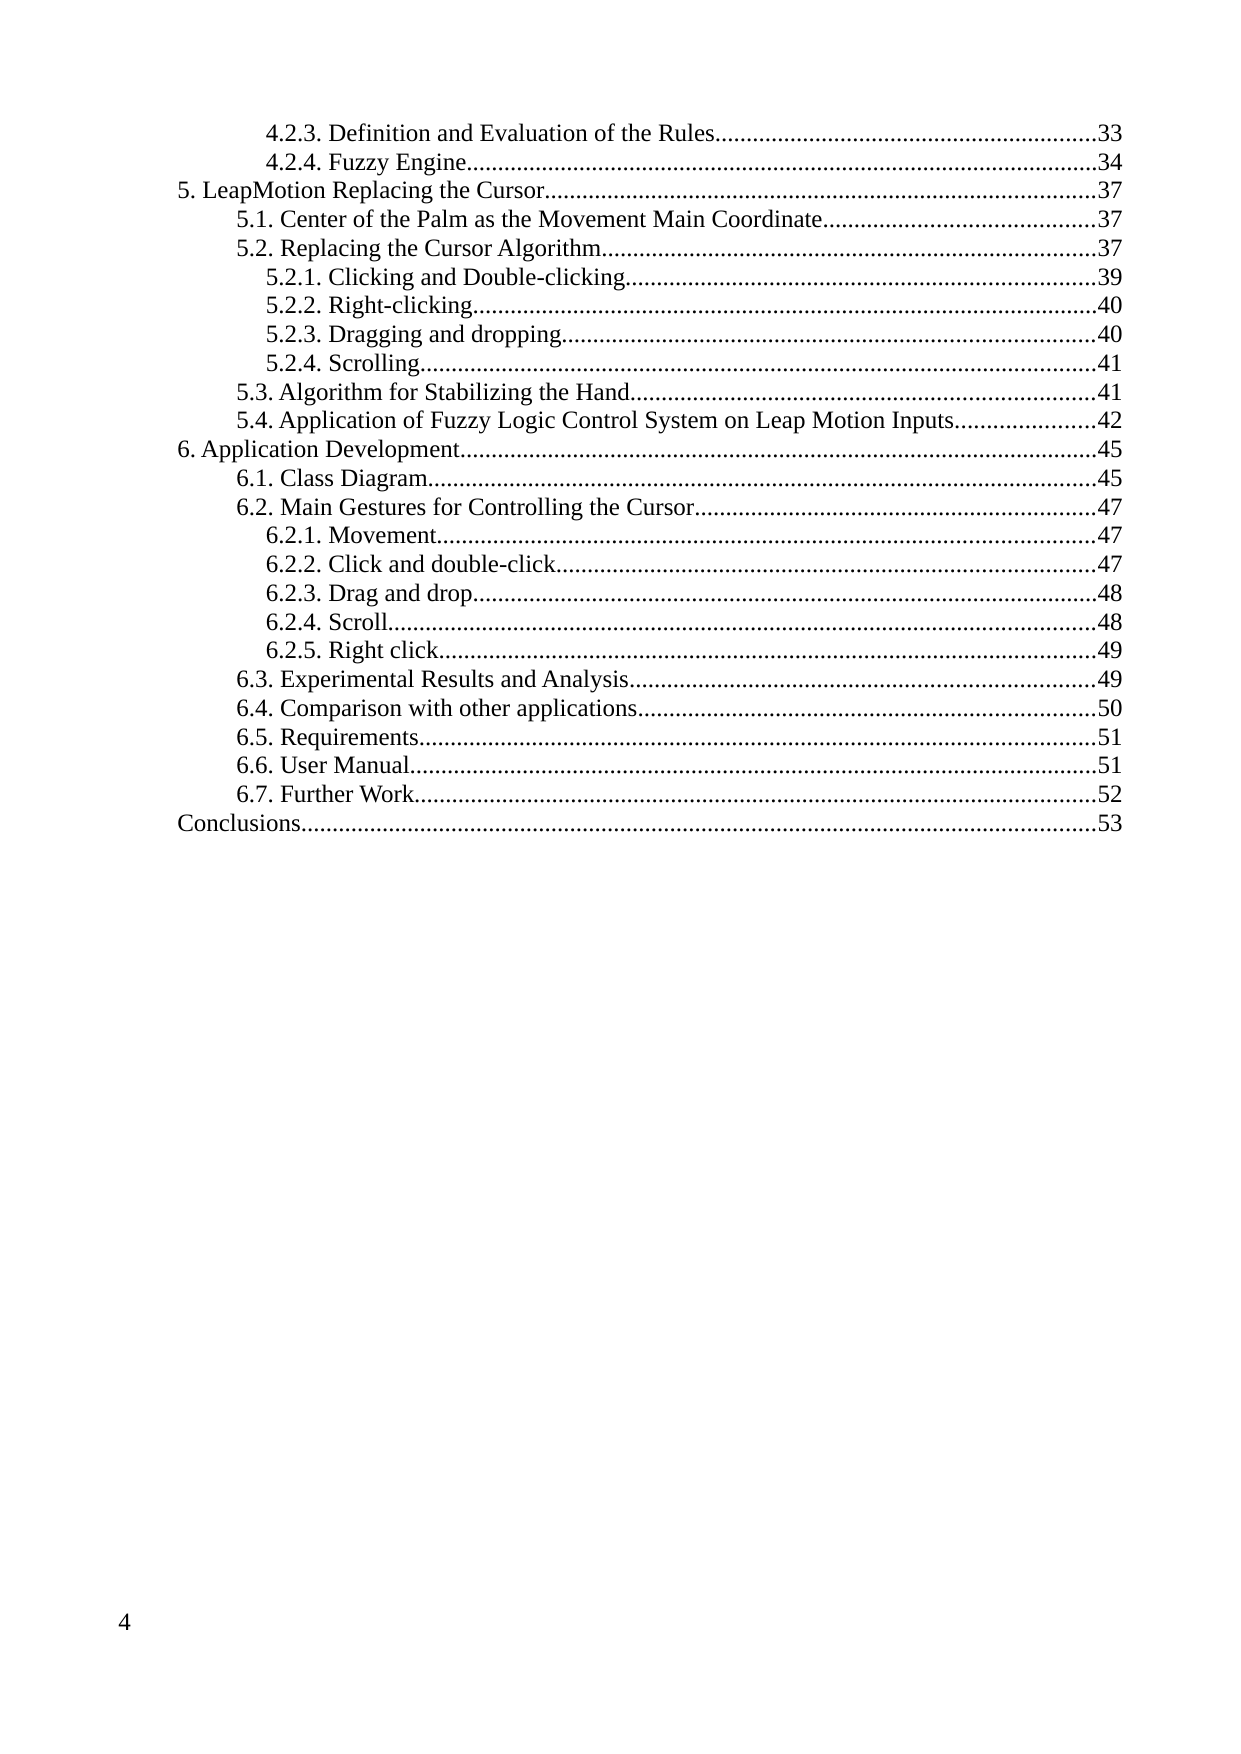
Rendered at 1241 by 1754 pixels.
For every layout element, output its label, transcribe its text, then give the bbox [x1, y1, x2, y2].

text 6.2. Main Gestures for Controlling the Cursor 47 [236, 492, 1122, 521]
text 5. LeapMotion Replacing the Cursor 37 [177, 176, 1122, 204]
text Conclusions 53 [177, 808, 1122, 837]
text 6.3. Experimental Results and Analysis 49 [236, 664, 1122, 693]
text 5.4. Application of Fuzzy Logic Control System on Leap Motion Inputs 42 [236, 406, 1122, 434]
text 5.2.3. Dragging and dropping 40 [266, 319, 1122, 348]
text 6.7. Further Work 52 [236, 779, 1122, 808]
text 6.2.1. Movement 47 [266, 521, 1122, 549]
text 5.3. Algorithm for Stabilizing the Hand 41 [236, 377, 1122, 406]
text 5.1. Center of the Palm as the Movement Main Coordinate 37 [236, 204, 1122, 233]
text 4.2.3. Definition and Evaluation of the Rules 33 [266, 118, 1122, 147]
text 5.2.4. Scrolling 41 [266, 348, 1122, 377]
text 5.2.2. Right-clicking 40 [266, 291, 1122, 319]
text 6.2.3. Drag and drop 48 [266, 578, 1122, 607]
text 4.2.4. Fuzzy Engine 34 [266, 147, 1122, 176]
text 6.6. User Manual 51 [236, 751, 1122, 779]
text 5.2.1. Clicking and Double-clicking 39 [266, 262, 1122, 291]
text 6. Application Development 45 [177, 434, 1122, 463]
text 6.4. Comparison with other applications 50 [236, 693, 1122, 722]
text 5.2. Replacing the Cursor Algorithm 37 [236, 233, 1122, 262]
text 6.2.4. Scroll 48 [266, 607, 1122, 636]
text 6.1. Class Diagram 45 [236, 463, 1122, 492]
text 6.5. Requirements 51 [236, 722, 1122, 751]
text 6.2.2. Click and double-click 47 [266, 549, 1122, 578]
text 6.2.5. Right click 49 [266, 636, 1122, 664]
